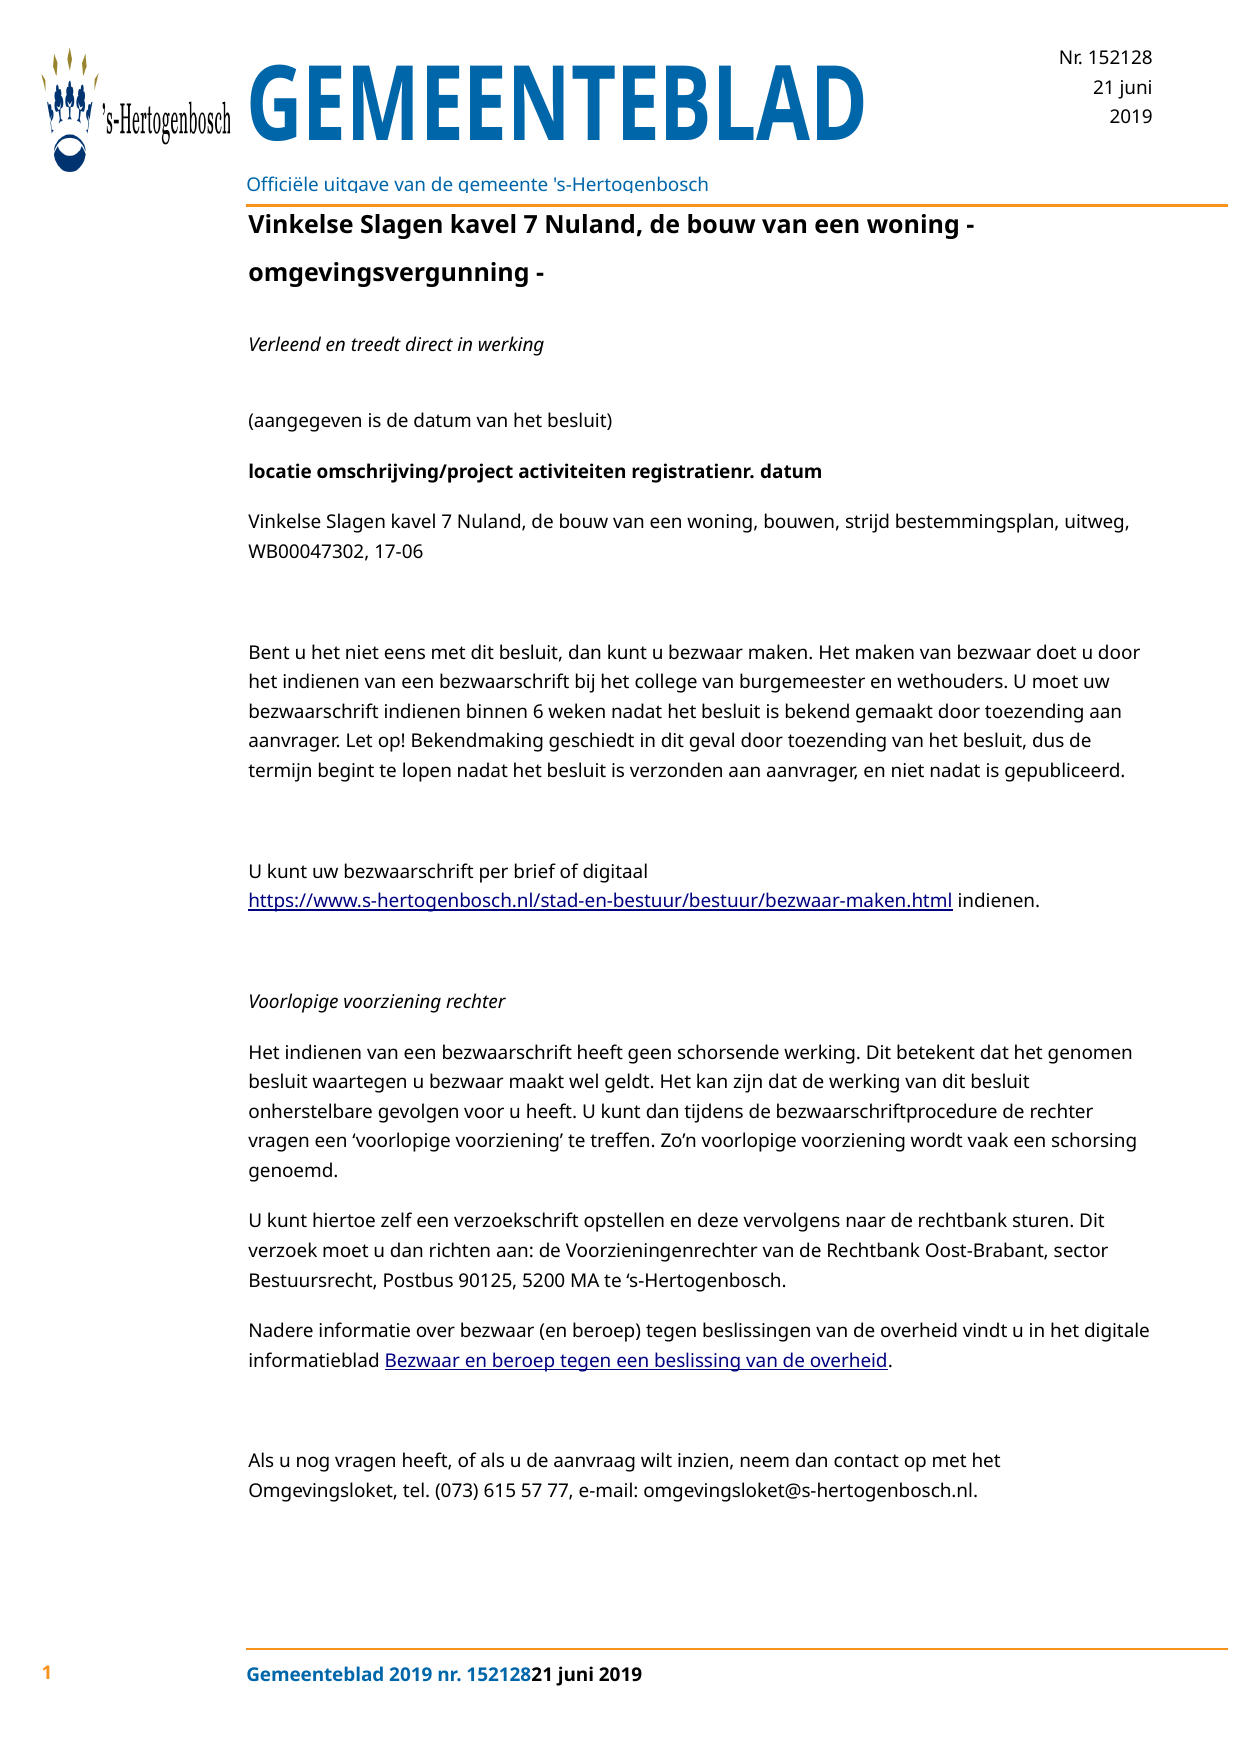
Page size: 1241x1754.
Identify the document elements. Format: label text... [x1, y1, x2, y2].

text U kunt uw bezwaarschrift per brief of digitaal https://www.s-hertogenbosch.nl/stad-en-bestuur/bestuur/bezwaar-maken.html indienen. [248, 858, 1152, 913]
text Verleend en treedt direct in werking [248, 331, 1152, 357]
text Het indienen van een bezwaarschrift heeft geen schorsende werking. Dit betekent dat het genomen besluit waartegen u bezwaar maakt wel geldt. Het kan zijn dat de werking van dit besluit onherstelbare gevolgen voor u heeft. U kunt dan tijdens de bezwaarschriftprocedure de rechter vragen een ‘voorlopige voorziening’ te treffen. Zo’n voorlopige voorziening wordt vaak een schorsing genoemd. [248, 1039, 1152, 1183]
text Als u nog vragen heeft, of als u de aanvraag wilt inzien, neem dan contact op met het Omgevingsloket, tel. (073) 615 57 77, e-mail: omgevingsloket@s-hertogenbosch.nl. [248, 1448, 1152, 1503]
text Bent u het niet eens met dit besluit, dan kunt u bezwaar maken. Het maken van bezwaar doet u door het indienen van een bezwaarschrift bij het college van burgemeester en wethouders. U moet uw bezwaarschrift indienen binnen 6 weken nadat het besluit is bekend gemaakt door toezending aan aanvrager. Let op! Bekendmaking geschiedt in dit geval door toezending van het besluit, dus de termijn begint te lopen nadat het besluit is verzonden aan aanvrager, en niet nadat is gepubliceerd. [248, 639, 1152, 783]
text Nadere informatie over bezwaar (en beroep) tegen beslissingen van de overheid vindt u in het digitale informatieblad Bezwaar en beroep tegen een beslissing van de overheid. [248, 1317, 1152, 1372]
text Vinkelse Slagen kavel 7 Nuland, de bouw van een woning - omgevingsvergunning - [248, 207, 1152, 288]
text locatie omschrijving/project activiteiten registratienr. datum [248, 458, 1152, 484]
text (aangegeven is de datum van het besluit) [248, 408, 1152, 433]
text Vinkelse Slagen kavel 7 Nuland, de bouw van een woning, bouwen, strijd bestemmingsplan, uitweg, WB00047302, 17-06 [248, 508, 1152, 564]
text Voorlopige voorziening rechter [248, 988, 1152, 1014]
text U kunt hiertoe zelf een verzoekschrift opstellen en deze vervolgens naar de rechtbank sturen. Dit verzoek moet u dan richten aan: de Voorzieningenrechter van de Rechtbank Oost-Brabant, sector Bestuursrecht, Postbus 90125, 5200 MA te ‘s-Hertogenbosch. [248, 1208, 1152, 1292]
picture [41, 47, 231, 172]
